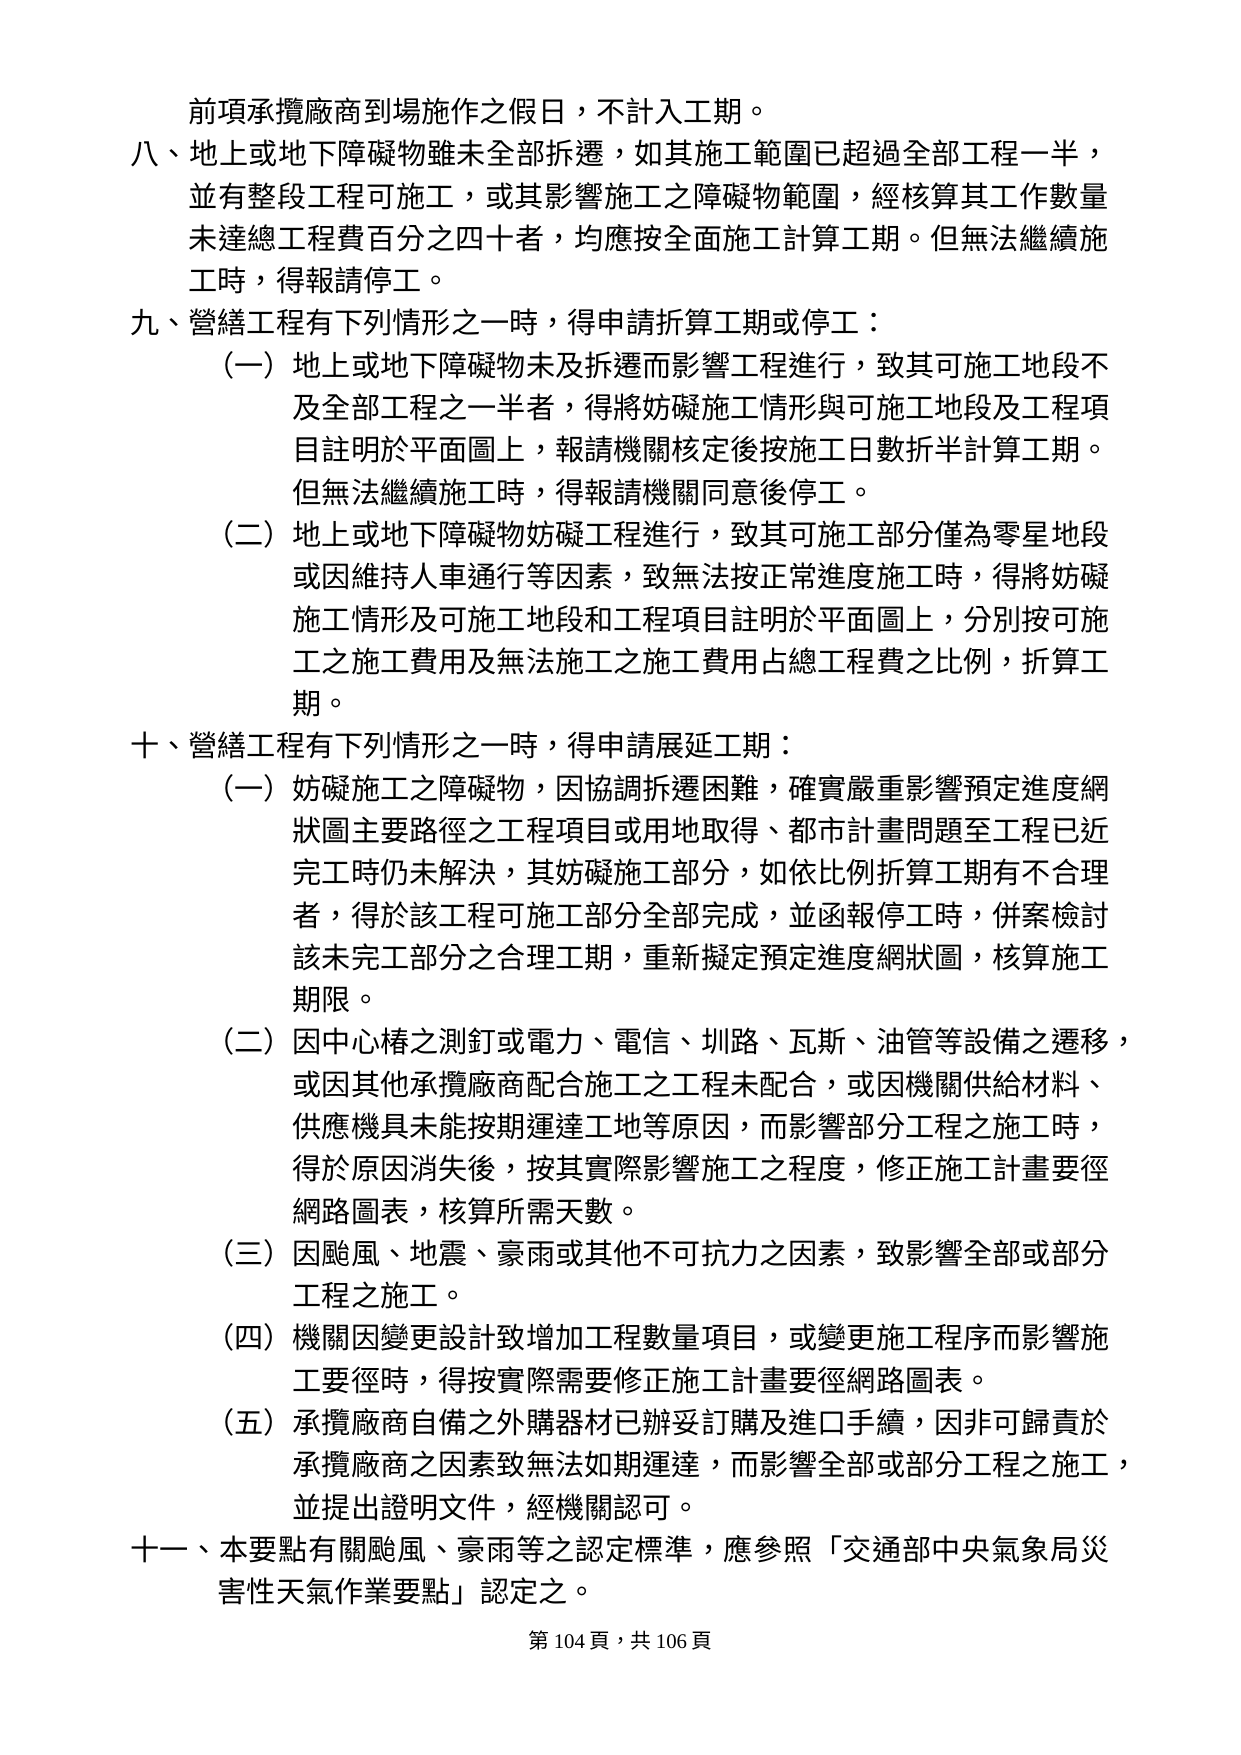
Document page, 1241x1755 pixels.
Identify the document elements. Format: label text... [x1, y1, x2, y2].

text 八、地上或地下障礙物雖未全部拆遷，如其施工範圍已超過全部工程一半，並有整段工程可施工，或其影響施工之障礙物範圍，經核算其工作數量未達總工程費百分之四十者，均應按全面施工計算工期。但無法繼續施工時，得報請停工。 [130, 131, 1110, 300]
text （三）因颱風、地震、豪雨或其他不可抗力之因素，致影響全部或部分工程之施工。 [205, 1231, 1110, 1315]
text （一）地上或地下障礙物未及拆遷而影響工程進行，致其可施工地段不及全部工程之一半者，得將妨礙施工情形與可施工地段及工程項目註明於平面圖上，報請機關核定後按施工日數折半計算工期。但無法繼續施工時，得報請機關同意後停工。 [205, 342, 1110, 512]
text （二）因中心椿之測釘或電力、電信、圳路、瓦斯、油管等設備之遷移，或因其他承攬廠商配合施工之工程未配合，或因機關供給材料、供應機具未能按期運達工地等原因，而影響部分工程之施工時，得於原因消失後，按其實際影響施工之程度，修正施工計畫要徑網路圖表，核算所需天數。 [205, 1019, 1110, 1231]
text （二）地上或地下障礙物妨礙工程進行，致其可施工部分僅為零星地段或因維持人車通行等因素，致無法按正常進度施工時，得將妨礙施工情形及可施工地段和工程項目註明於平面圖上，分別按可施工之施工費用及無法施工之施工費用占總工程費之比例，折算工期。 [205, 512, 1110, 723]
text 十一、本要點有關颱風、豪雨等之認定標準，應參照「交通部中央氣象局災害性天氣作業要點」認定之。 [130, 1527, 1110, 1611]
text （一）妨礙施工之障礙物，因協調拆遷困難，確實嚴重影響預定進度網狀圖主要路徑之工程項目或用地取得、都市計畫問題至工程已近完工時仍未解決，其妨礙施工部分，如依比例折算工期有不合理者，得於該工程可施工部分全部完成，並函報停工時，併案檢討該未完工部分之合理工期，重新擬定預定進度網狀圖，核算施工期限。 [205, 765, 1110, 1019]
text （四）機關因變更設計致增加工程數量項目，或變更施工程序而影響施工要徑時，得按實際需要修正施工計畫要徑網路圖表。 [205, 1315, 1110, 1400]
text 九、營繕工程有下列情形之一時，得申請折算工期或停工： [130, 300, 1110, 342]
text 前項承攬廠商到場施作之假日，不計入工期。 [188, 89, 1110, 131]
text 十、營繕工程有下列情形之一時，得申請展延工期： [130, 723, 1110, 765]
text （五）承攬廠商自備之外購器材已辦妥訂購及進口手續，因非可歸責於承攬廠商之因素致無法如期運達，而影響全部或部分工程之施工，並提出證明文件，經機關認可。 [205, 1400, 1110, 1527]
